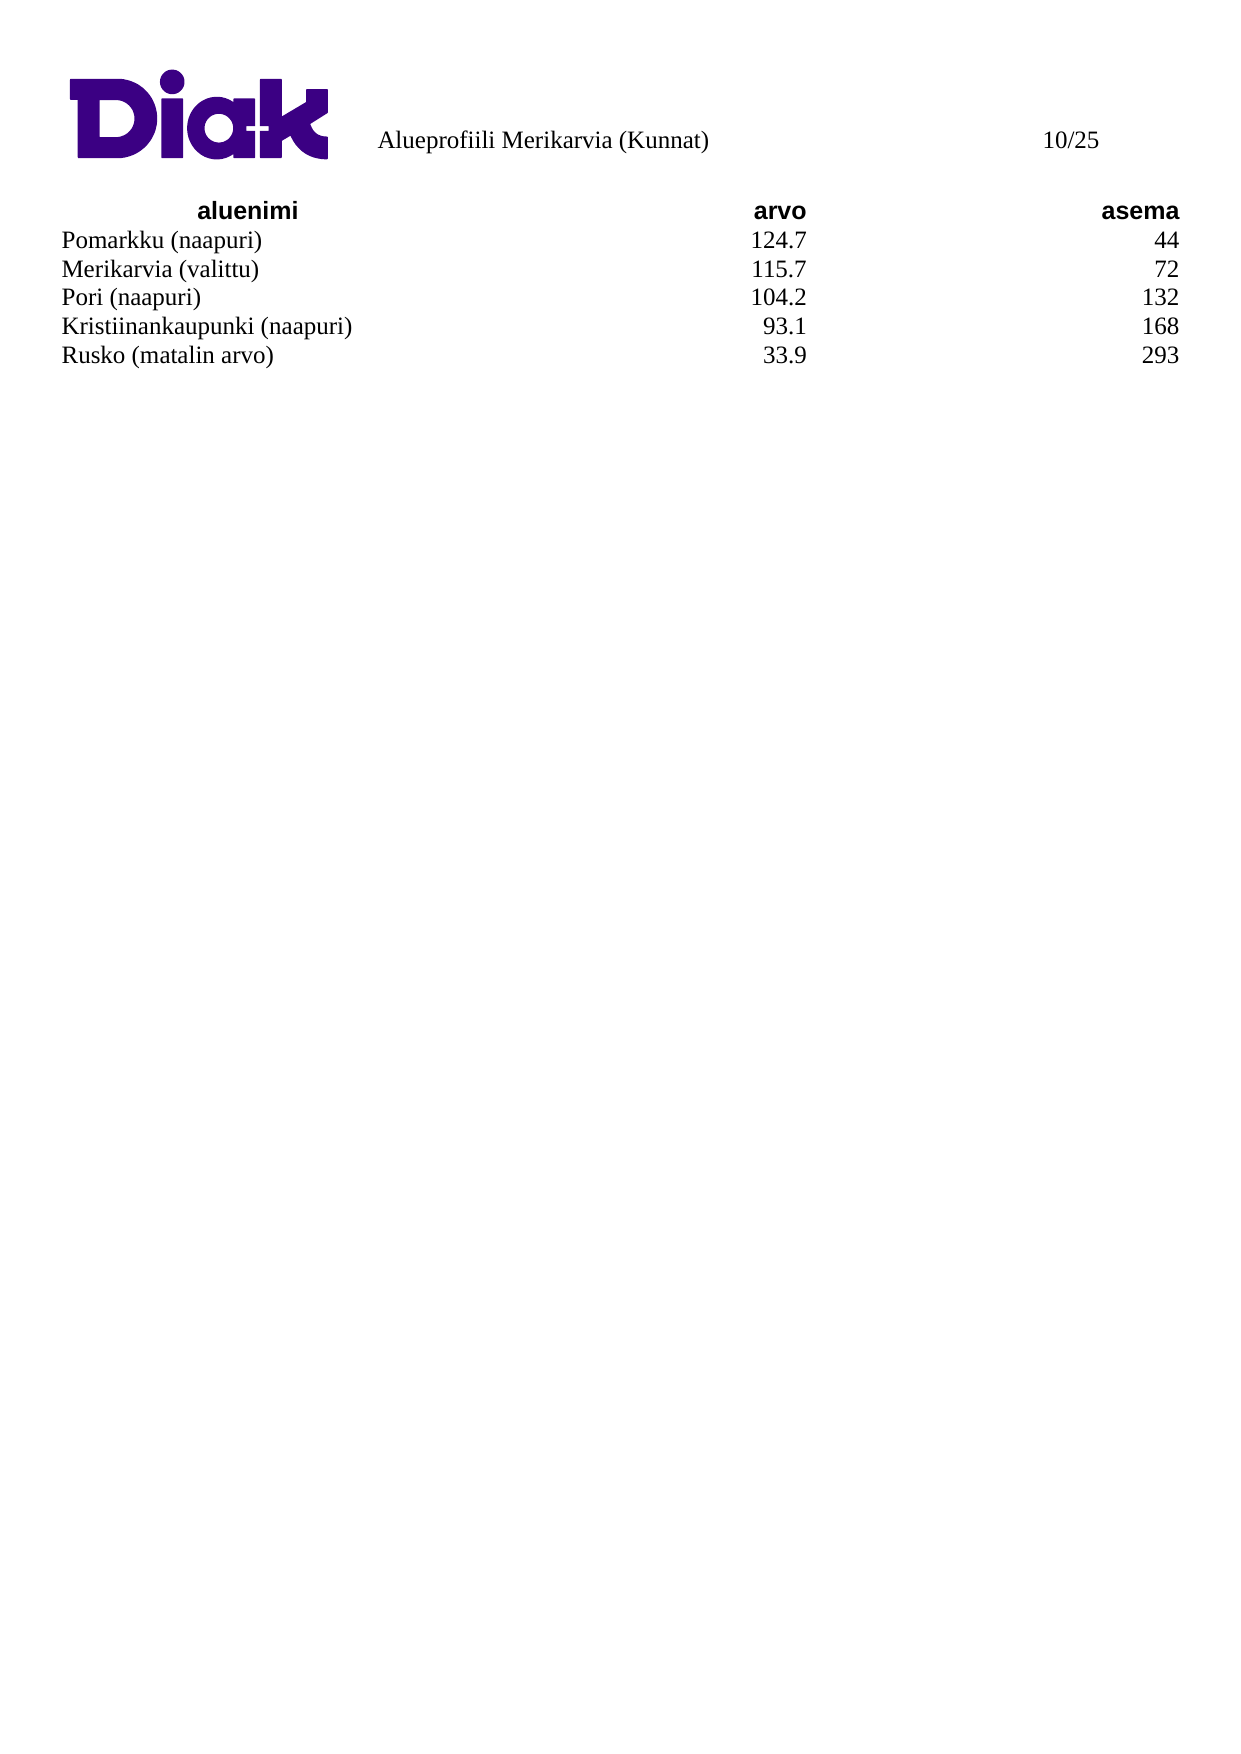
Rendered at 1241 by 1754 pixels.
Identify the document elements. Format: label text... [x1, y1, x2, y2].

table_cell Kristiinankaupunki (naapuri) [61, 311, 434, 340]
table_cell 293 [806, 340, 1179, 369]
table_cell 72 [806, 254, 1179, 282]
table_cell 132 [806, 283, 1179, 311]
table_cell Merikarvia (valittu) [61, 254, 434, 282]
table_cell 33.9 [434, 340, 806, 369]
table_cell 124.7 [434, 225, 806, 254]
table_cell Pori (naapuri) [61, 283, 434, 311]
table_cell Pomarkku (naapuri) [61, 225, 434, 254]
table_header asema [806, 196, 1179, 225]
table_cell 44 [806, 225, 1179, 254]
table_cell 115.7 [434, 254, 806, 282]
table_header arvo [434, 196, 806, 225]
table_header aluenimi [61, 196, 434, 225]
table_cell Rusko (matalin arvo) [61, 340, 434, 369]
table_cell 168 [806, 311, 1179, 340]
table_cell 93.1 [434, 311, 806, 340]
table_cell 104.2 [434, 283, 806, 311]
